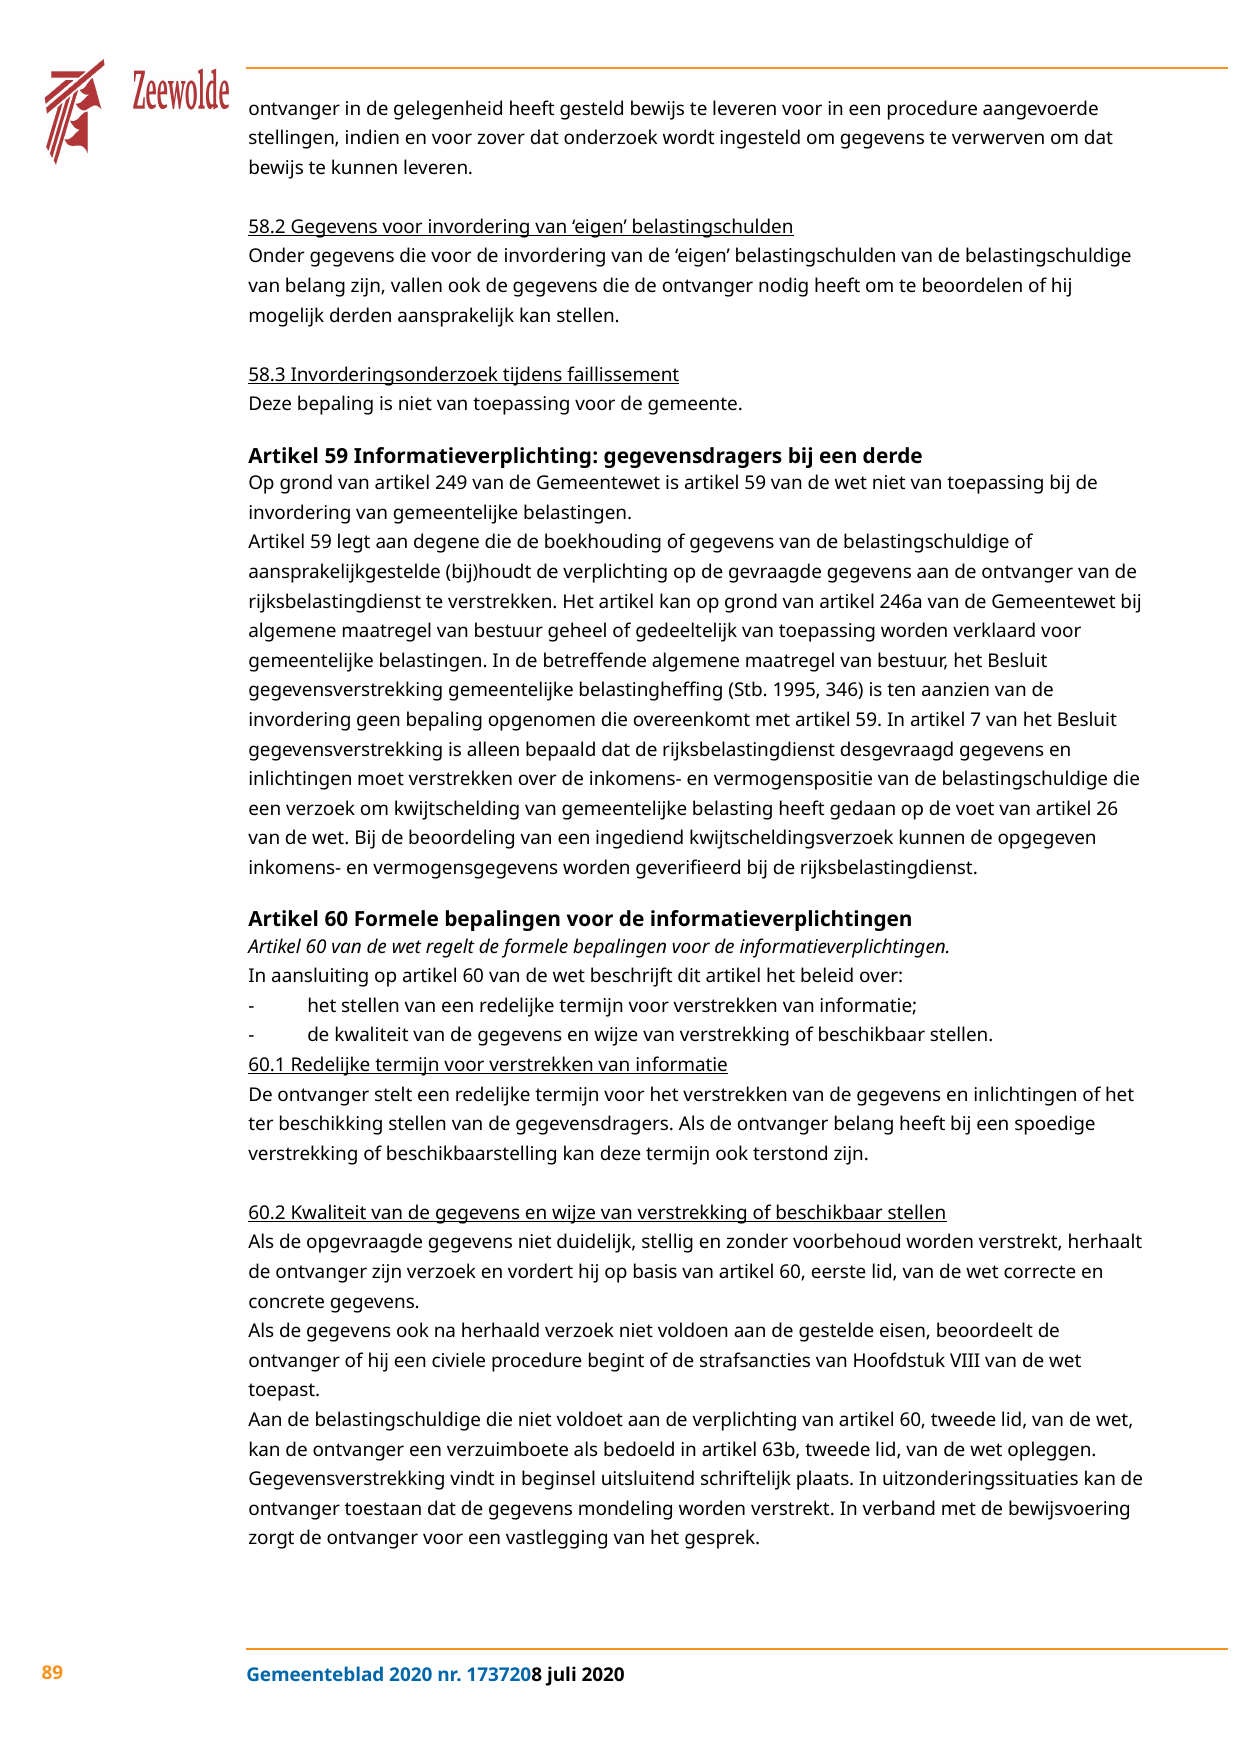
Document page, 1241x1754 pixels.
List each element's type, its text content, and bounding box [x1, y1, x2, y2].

picture [41, 47, 231, 172]
list het stellen van een redelijke termijn voor verstrekken van informatie; [248, 992, 1152, 1018]
text 60.2 Kwaliteit van de gegevens en wijze van verstrekking of beschikbaar stellen [248, 1199, 1152, 1225]
text Als de opgevraagde gegevens niet duidelijk, stellig en zonder voorbehoud worden verstrekt, herhaalt de ontvanger zijn verzoek en vordert hij op basis van artikel 60, eerste lid, van de wet correcte en concrete gegevens. [248, 1229, 1152, 1314]
text Artikel 60 van de wet regelt de formele bepalingen voor de informatieverplichtingen. [248, 933, 1152, 959]
text Deze bepaling is niet van toepassing voor de gemeente. [248, 391, 1152, 416]
text ontvanger in de gelegenheid heeft gesteld bewijs te leveren voor in een procedure aangevoerde stellingen, indien en voor zover dat onderzoek wordt ingesteld om gegevens te verwerven om dat bewijs te kunnen leveren. [248, 95, 1152, 180]
text De ontvanger stelt een redelijke termijn voor het verstrekken van de gegevens en inlichtingen of het ter beschikking stellen van de gegevensdragers. Als de ontvanger belang heeft bij een spoedige verstrekking of beschikbaarstelling kan deze termijn ook terstond zijn. [248, 1081, 1152, 1166]
text 58.3 Invorderingsonderzoek tijdens faillissement [248, 361, 1152, 387]
list de kwaliteit van de gegevens en wijze van verstrekking of beschikbaar stellen. [248, 1022, 1152, 1047]
text Gegevensverstrekking vindt in beginsel uitsluitend schriftelijk plaats. In uitzonderingssituaties kan de ontvanger toestaan dat de gegevens mondeling worden verstrekt. In verband met de bewijsvoering zorgt de ontvanger voor een vastlegging van het gesprek. [248, 1465, 1152, 1550]
text 58.2 Gegevens voor invordering van ‘eigen’ belastingschulden [248, 213, 1152, 239]
text Artikel 59 Informatieverplichting: gegevensdragers bij een derde [248, 441, 1152, 469]
text Onder gegevens die voor de invordering van de ‘eigen’ belastingschulden van de belastingschuldige van belang zijn, vallen ook de gegevens die de ontvanger nodig heeft om te beoordelen of hij mogelijk derden aansprakelijk kan stellen. [248, 243, 1152, 328]
text 60.1 Redelijke termijn voor verstrekken van informatie [248, 1051, 1152, 1077]
text Artikel 60 Formele bepalingen voor de informatieverplichtingen [248, 904, 1152, 933]
text In aansluiting op artikel 60 van de wet beschrijft dit artikel het beleid over: [248, 962, 1152, 988]
text Artikel 59 legt aan degene die de boekhouding of gegevens van de belastingschuldige of aansprakelijkgestelde (bij)houdt de verplichting op de gevraagde gegevens aan de ontvanger van de rijksbelastingdienst te verstrekken. Het artikel kan op grond van artikel 246a van de Gemeentewet bij algemene maatregel van bestuur geheel of gedeeltelijk van toepassing worden verklaard voor gemeentelijke belastingen. In de betreffende algemene maatregel van bestuur, het Besluit gegevensverstrekking gemeentelijke belastingheffing (Stb. 1995, 346) is ten aanzien van de invordering geen bepaling opgenomen die overeenkomt met artikel 59. In artikel 7 van het Besluit gegevensverstrekking is alleen bepaald dat de rijksbelastingdienst desgevraagd gegevens en inlichtingen moet verstrekken over de inkomens- en vermogenspositie van de belastingschuldige die een verzoek om kwijtschelding van gemeentelijke belasting heeft gedaan op de voet van artikel 26 van de wet. Bij de beoordeling van een ingediend kwijtscheldingsverzoek kunnen de opgegeven inkomens- en vermogensgegevens worden geverifieerd bij de rijksbelastingdienst. [248, 529, 1152, 880]
text Op grond van artikel 249 van de Gemeentewet is artikel 59 van de wet niet van toepassing bij de invordering van gemeentelijke belastingen. [248, 469, 1152, 525]
text Als de gegevens ook na herhaald verzoek niet voldoen aan de gestelde eisen, beoordeelt de ontvanger of hij een civiele procedure begint of de strafsancties van Hoofdstuk VIII van de wet toepast. [248, 1317, 1152, 1402]
text Aan de belastingschuldige die niet voldoet aan de verplichting van artikel 60, tweede lid, van de wet, kan de ontvanger een verzuimboete als bedoeld in artikel 63b, tweede lid, van de wet opleggen. [248, 1406, 1152, 1462]
